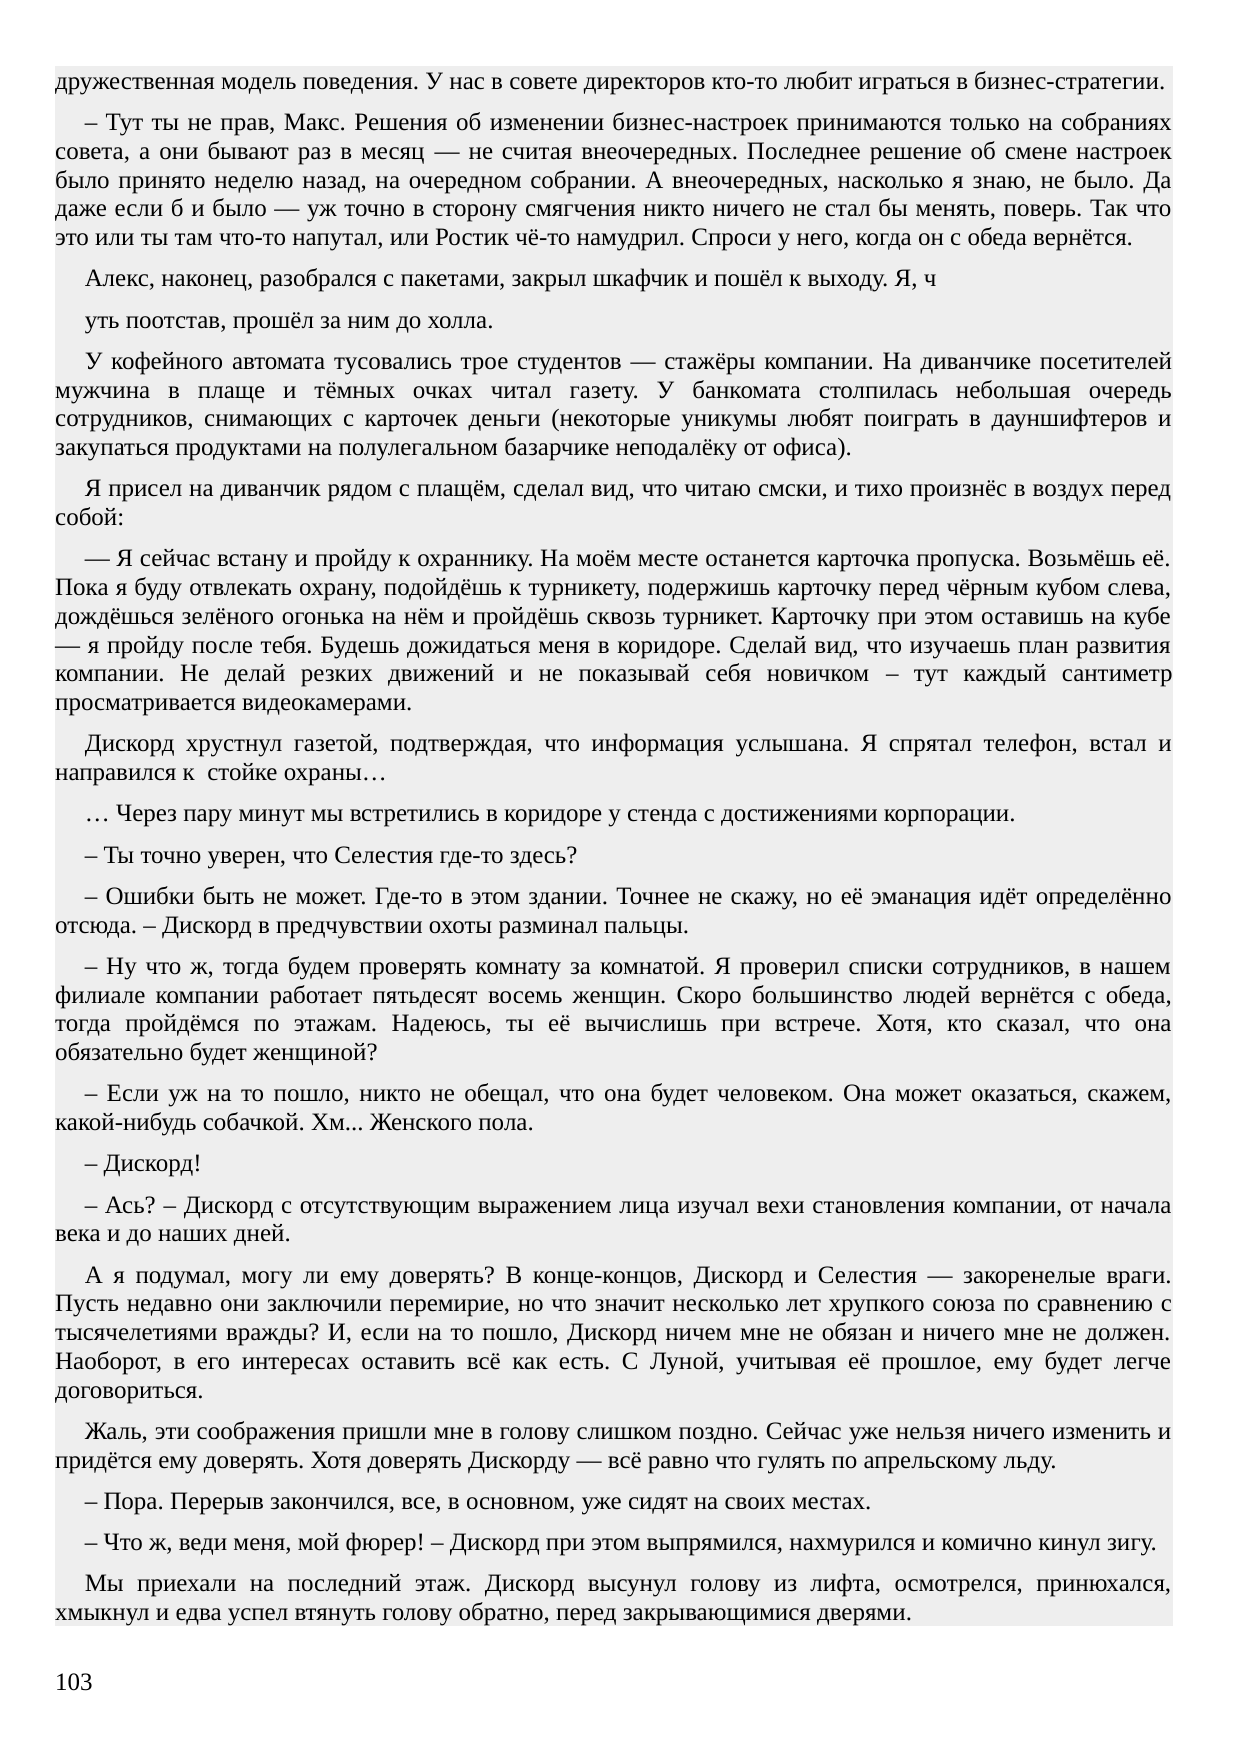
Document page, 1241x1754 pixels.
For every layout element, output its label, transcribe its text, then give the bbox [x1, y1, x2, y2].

text Мы приехали на последний этаж. Дискорд высунул голову из лифта, осмотрелся, принюхался, хмыкнул и едва успел втянуть голову обратно, перед закрывающимися дверями. [55, 1568, 1173, 1626]
text – Ошибки быть не может. Где-то в этом здании. Точнее не скажу, но её эманация идёт определённо отсюда. – Дискорд в предчувствии охоты разминал пальцы. [55, 881, 1173, 938]
text – Ась? – Дискорд с отсутствующим выражением лица изучал вехи становления компании, от начала века и до наших дней. [55, 1190, 1173, 1247]
text Алекс, наконец, разобрался с пакетами, закрыл шкафчик и пошёл к выходу. Я, ч [55, 263, 1173, 292]
text дружественная модель поведения. У нас в совете директоров кто-то любит играться в бизнес-стратегии. [55, 66, 1173, 95]
text уть поотстав, прошёл за ним до холла. [55, 305, 1173, 333]
text Жаль, эти соображения пришли мне в голову слишком поздно. Сейчас уже нельзя ничего изменить и придётся ему доверять. Хотя доверять Дискорду — всё равно что гулять по апрельскому льду. [55, 1416, 1173, 1473]
text – Что ж, веди меня, мой фюрер! – Дискорд при этом выпрямился, нахмурился и комично кинул зигу. [55, 1527, 1173, 1556]
text Я присел на диванчик рядом с плащём, сделал вид, что читаю смски, и тихо произнёс в воздух перед собой: [55, 473, 1173, 531]
text Дискорд хрустнул газетой, подтверждая, что информация услышана. Я спрятал телефон, встал и направился к стойке охраны… [55, 728, 1173, 786]
text – Ты точно уверен, что Селестия где-то здесь? [55, 840, 1173, 868]
text … Через пару минут мы встретились в коридоре у стенда с достижениями корпорации. [55, 798, 1173, 827]
text – Если уж на то пошло, никто не обещал, что она будет человеком. Она может оказаться, скажем, какой-нибудь собачкой. Хм... Женского пола. [55, 1078, 1173, 1136]
text – Пора. Перерыв закончился, все, в основном, уже сидят на своих местах. [55, 1486, 1173, 1515]
text – Ну что ж, тогда будем проверять комнату за комнатой. Я проверил списки сотрудников, в нашем филиале компании работает пятьдесят восемь женщин. Скоро большинство людей вернётся с обеда, тогда пройдёмся по этажам. Надеюсь, ты её вычислишь при встрече. Хотя, кто сказал, что она обязательно будет женщиной? [55, 951, 1173, 1066]
text — Я сейчас встану и пройду к охраннику. На моём месте останется карточка пропуска. Возьмёшь её. Пока я буду отвлекать охрану, подойдёшь к турникету, подержишь карточку перед чёрным кубом слева, дождёшься зелёного огонька на нём и пройдёшь сквозь турникет. Карточку при этом оставишь на кубе — я пройду после тебя. Будешь дожидаться меня в коридоре. Сделай вид, что изучаешь план развития компании. Не делай резких движений и не показывай себя новичком – тут каждый сантиметр просматривается видеокамерами. [55, 543, 1173, 716]
text А я подумал, могу ли ему доверять? В конце-концов, Дискорд и Селестия — закоренелые враги. Пусть недавно они заключили перемирие, но что значит несколько лет хрупкого союза по сравнению с тысячелетиями вражды? И, если на то пошло, Дискорд ничем мне не обязан и ничего мне не должен. Наоборот, в его интересах оставить всё как есть. С Луной, учитывая её прошлое, ему будет легче договориться. [55, 1260, 1173, 1403]
text – Тут ты не прав, Макс. Решения об изменении бизнес-настроек принимаются только на собраниях совета, а они бывают раз в месяц — не считая внеочередных. Последнее решение об смене настроек было принято неделю назад, на очередном собрании. А внеочередных, насколько я знаю, не было. Да даже если б и было — уж точно в сторону смягчения никто ничего не стал бы менять, поверь. Так что это или ты там что-то напутал, или Ростик чё-то намудрил. Спроси у него, когда он с обеда вернётся. [55, 107, 1173, 251]
text – Дискорд! [55, 1148, 1173, 1177]
text У кофейного автомата тусовались трое студентов — стажёры компании. На диванчике посетителей мужчина в плаще и тёмных очках читал газету. У банкомата столпилась небольшая очередь сотрудников, снимающих с карточек деньги (некоторые уникумы любят поиграть в дауншифтеров и закупаться продуктами на полулегальном базарчике неподалёку от офиса). [55, 346, 1173, 461]
